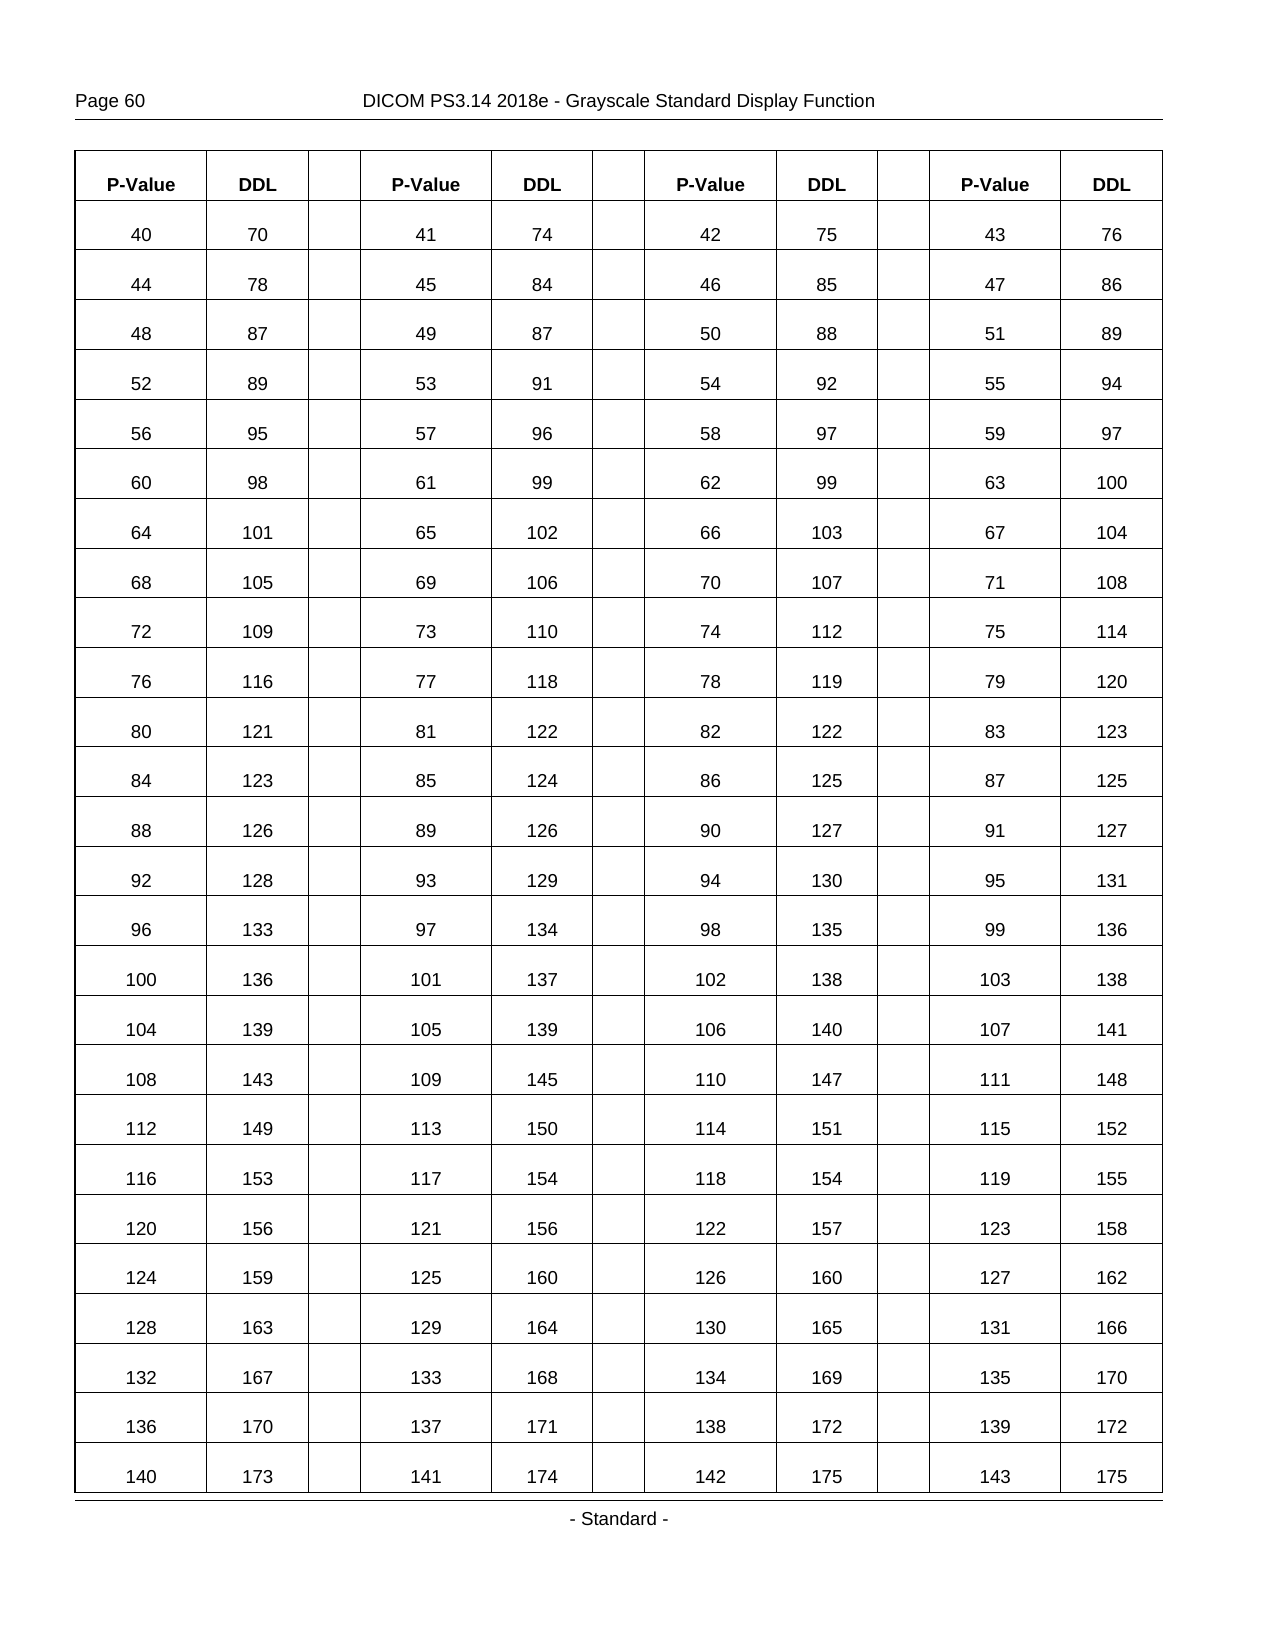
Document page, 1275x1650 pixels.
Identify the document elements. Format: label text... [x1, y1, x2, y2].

table_cell 174 [492, 1443, 592, 1492]
table_cell 118 [492, 648, 592, 697]
table_cell 95 [930, 847, 1060, 895]
table_cell 89 [1061, 300, 1162, 349]
table_cell 87 [492, 300, 592, 349]
table_cell 136 [76, 1393, 206, 1442]
table_cell 159 [207, 1244, 308, 1293]
table_cell [593, 996, 644, 1044]
table_cell [593, 946, 644, 995]
table_cell 79 [930, 648, 1060, 697]
table_cell 56 [76, 400, 206, 448]
table_cell 123 [930, 1195, 1060, 1243]
table_cell 140 [76, 1443, 206, 1492]
table_cell 175 [777, 1443, 877, 1492]
table_cell [309, 1443, 360, 1492]
table_cell 149 [207, 1095, 308, 1144]
table_cell [878, 1344, 929, 1392]
table_cell 135 [930, 1344, 1060, 1392]
table_cell 138 [645, 1393, 776, 1442]
table_cell 166 [1061, 1294, 1162, 1342]
table_cell [593, 1095, 644, 1144]
table_cell [309, 996, 360, 1044]
table_cell 119 [930, 1145, 1060, 1193]
table_cell 118 [645, 1145, 776, 1193]
table_cell [593, 1145, 644, 1193]
table_cell 84 [76, 747, 206, 796]
table_cell 127 [1061, 797, 1162, 846]
table_cell [878, 648, 929, 697]
table_cell 45 [361, 250, 491, 299]
table_header P-Value [76, 151, 206, 200]
table_cell [593, 896, 644, 945]
table_cell [878, 1095, 929, 1144]
table_cell 156 [492, 1195, 592, 1243]
table_cell 120 [1061, 648, 1162, 697]
table_cell 88 [76, 797, 206, 846]
table_cell [309, 598, 360, 647]
table_cell 74 [645, 598, 776, 647]
table_cell 97 [777, 400, 877, 448]
table_cell 160 [777, 1244, 877, 1293]
table_cell 111 [930, 1045, 1060, 1094]
table_cell [593, 797, 644, 846]
table_cell 78 [645, 648, 776, 697]
table_cell [878, 499, 929, 547]
table_cell 122 [492, 698, 592, 746]
table_cell [593, 201, 644, 249]
table_cell 41 [361, 201, 491, 249]
table_header P-Value [645, 151, 776, 200]
table_cell [593, 1344, 644, 1392]
table_cell 52 [76, 350, 206, 398]
table_cell [309, 250, 360, 299]
table_cell 88 [777, 300, 877, 349]
table_cell 140 [777, 996, 877, 1044]
table_cell 83 [930, 698, 1060, 746]
table_cell [593, 300, 644, 349]
table_cell 133 [207, 896, 308, 945]
table_cell 125 [361, 1244, 491, 1293]
table_cell 46 [645, 250, 776, 299]
table_cell 121 [207, 698, 308, 746]
table_cell 98 [207, 449, 308, 498]
table_cell 68 [76, 549, 206, 597]
table_cell 105 [207, 549, 308, 597]
table_cell 120 [76, 1195, 206, 1243]
table_cell 97 [1061, 400, 1162, 448]
table_cell 50 [645, 300, 776, 349]
table_cell 77 [361, 648, 491, 697]
table_cell [878, 1294, 929, 1342]
table_cell 153 [207, 1145, 308, 1193]
table_cell 112 [76, 1095, 206, 1144]
table_header [309, 151, 360, 200]
table_cell 125 [777, 747, 877, 796]
table_cell 63 [930, 449, 1060, 498]
table_cell 40 [76, 201, 206, 249]
table_cell 130 [777, 847, 877, 895]
table_cell 116 [207, 648, 308, 697]
table_cell 110 [645, 1045, 776, 1094]
table_cell 126 [207, 797, 308, 846]
table_cell [593, 400, 644, 448]
table_cell [593, 698, 644, 746]
table_cell [309, 1145, 360, 1193]
table_cell [878, 1145, 929, 1193]
table_cell [309, 449, 360, 498]
table_cell 172 [777, 1393, 877, 1442]
table_cell 119 [777, 648, 877, 697]
table_header [593, 151, 644, 200]
table_cell 124 [492, 747, 592, 796]
table_cell 42 [645, 201, 776, 249]
table_cell 60 [76, 449, 206, 498]
table_cell [309, 1244, 360, 1293]
table_cell 73 [361, 598, 491, 647]
table_cell 137 [361, 1393, 491, 1442]
table_cell 95 [207, 400, 308, 448]
table_cell 136 [1061, 896, 1162, 945]
table_cell 89 [207, 350, 308, 398]
table_cell 57 [361, 400, 491, 448]
table_cell 86 [1061, 250, 1162, 299]
table_cell 102 [645, 946, 776, 995]
table_cell 148 [1061, 1045, 1162, 1094]
table_cell [309, 300, 360, 349]
table_cell [878, 1244, 929, 1293]
table_cell [593, 1294, 644, 1342]
table_cell [593, 648, 644, 697]
table_cell 85 [777, 250, 877, 299]
table_cell 99 [930, 896, 1060, 945]
table_cell 163 [207, 1294, 308, 1342]
table_cell 126 [492, 797, 592, 846]
table_cell 114 [645, 1095, 776, 1144]
table_cell [593, 449, 644, 498]
table_cell 76 [76, 648, 206, 697]
table_cell 138 [777, 946, 877, 995]
table_cell [593, 747, 644, 796]
table_cell 122 [777, 698, 877, 746]
table_cell 97 [361, 896, 491, 945]
table_cell [309, 350, 360, 398]
table_cell [593, 598, 644, 647]
table_cell [878, 300, 929, 349]
table_cell 94 [1061, 350, 1162, 398]
table_cell 143 [207, 1045, 308, 1094]
table_cell 102 [492, 499, 592, 547]
table_cell [878, 797, 929, 846]
table_cell 128 [207, 847, 308, 895]
table_header DDL [492, 151, 592, 200]
table_cell [593, 350, 644, 398]
table_cell 133 [361, 1344, 491, 1392]
table_cell 171 [492, 1393, 592, 1442]
table_cell 58 [645, 400, 776, 448]
table_cell 165 [777, 1294, 877, 1342]
table_cell 131 [930, 1294, 1060, 1342]
table_cell 99 [492, 449, 592, 498]
table_cell 75 [930, 598, 1060, 647]
table_cell 85 [361, 747, 491, 796]
table_cell 87 [207, 300, 308, 349]
table_cell 104 [1061, 499, 1162, 547]
table_cell 112 [777, 598, 877, 647]
table_cell 142 [645, 1443, 776, 1492]
table_cell 172 [1061, 1393, 1162, 1442]
table_cell [878, 896, 929, 945]
table_cell 116 [76, 1145, 206, 1193]
table_cell 59 [930, 400, 1060, 448]
table_cell 130 [645, 1294, 776, 1342]
table_cell 134 [492, 896, 592, 945]
table_cell [309, 1045, 360, 1094]
table_cell 100 [1061, 449, 1162, 498]
table_cell [309, 201, 360, 249]
table_cell 139 [207, 996, 308, 1044]
table_cell 123 [207, 747, 308, 796]
table_cell 65 [361, 499, 491, 547]
table_header [878, 151, 929, 200]
table_cell 66 [645, 499, 776, 547]
table_cell 82 [645, 698, 776, 746]
table_cell [593, 1195, 644, 1243]
table_cell 61 [361, 449, 491, 498]
table_cell [309, 698, 360, 746]
table_cell 55 [930, 350, 1060, 398]
table_header DDL [777, 151, 877, 200]
table_cell 115 [930, 1095, 1060, 1144]
table_cell 157 [777, 1195, 877, 1243]
table_cell 87 [930, 747, 1060, 796]
table_cell 80 [76, 698, 206, 746]
table_cell 132 [76, 1344, 206, 1392]
table_cell 127 [777, 797, 877, 846]
table_cell 70 [207, 201, 308, 249]
table_cell [878, 250, 929, 299]
table_cell 141 [1061, 996, 1162, 1044]
table_cell 47 [930, 250, 1060, 299]
table_cell [878, 598, 929, 647]
table_cell 76 [1061, 201, 1162, 249]
table_cell 145 [492, 1045, 592, 1094]
table_cell [878, 1195, 929, 1243]
table_cell 70 [645, 549, 776, 597]
table_cell [309, 896, 360, 945]
table_cell 93 [361, 847, 491, 895]
table_cell 101 [207, 499, 308, 547]
table_cell 170 [1061, 1344, 1162, 1392]
table_cell 125 [1061, 747, 1162, 796]
table_cell 96 [492, 400, 592, 448]
table_cell 71 [930, 549, 1060, 597]
table_cell 64 [76, 499, 206, 547]
table_cell 75 [777, 201, 877, 249]
table_cell [593, 250, 644, 299]
table_cell [309, 549, 360, 597]
table_cell [878, 549, 929, 597]
table_cell 90 [645, 797, 776, 846]
table_cell 106 [492, 549, 592, 597]
table_cell 91 [492, 350, 592, 398]
table_cell [593, 499, 644, 547]
table_cell 108 [1061, 549, 1162, 597]
table_cell 92 [76, 847, 206, 895]
table_cell 54 [645, 350, 776, 398]
table_cell 126 [645, 1244, 776, 1293]
table_cell 110 [492, 598, 592, 647]
table_cell 150 [492, 1095, 592, 1144]
table_cell [878, 747, 929, 796]
table_cell 67 [930, 499, 1060, 547]
table_cell [593, 1443, 644, 1492]
table_cell 43 [930, 201, 1060, 249]
table_cell [309, 1393, 360, 1442]
table_cell 109 [361, 1045, 491, 1094]
table_cell [309, 747, 360, 796]
table_cell 175 [1061, 1443, 1162, 1492]
table_header P-Value [361, 151, 491, 200]
table_cell [309, 499, 360, 547]
table_cell 122 [645, 1195, 776, 1243]
table_cell 147 [777, 1045, 877, 1094]
table_cell [309, 797, 360, 846]
table_cell 107 [777, 549, 877, 597]
table_cell [878, 400, 929, 448]
table_cell 69 [361, 549, 491, 597]
table_cell [878, 996, 929, 1044]
table_cell [878, 1045, 929, 1094]
table_cell 72 [76, 598, 206, 647]
table_cell 117 [361, 1145, 491, 1193]
table_cell 156 [207, 1195, 308, 1243]
table_cell 151 [777, 1095, 877, 1144]
table_cell 78 [207, 250, 308, 299]
table_cell [878, 946, 929, 995]
table_cell 103 [930, 946, 1060, 995]
table_cell 160 [492, 1244, 592, 1293]
table_cell 139 [492, 996, 592, 1044]
table_cell 155 [1061, 1145, 1162, 1193]
table_cell 134 [645, 1344, 776, 1392]
table_cell 98 [645, 896, 776, 945]
table_cell 109 [207, 598, 308, 647]
table_cell 154 [777, 1145, 877, 1193]
table_cell 167 [207, 1344, 308, 1392]
table_cell 113 [361, 1095, 491, 1144]
table_cell [593, 549, 644, 597]
table_cell 128 [76, 1294, 206, 1342]
table_cell 129 [361, 1294, 491, 1342]
table_cell [309, 648, 360, 697]
table_cell 123 [1061, 698, 1162, 746]
table_cell [309, 847, 360, 895]
table_cell 100 [76, 946, 206, 995]
table_cell 92 [777, 350, 877, 398]
table_cell 152 [1061, 1095, 1162, 1144]
table_cell 154 [492, 1145, 592, 1193]
table_cell 121 [361, 1195, 491, 1243]
table_cell 101 [361, 946, 491, 995]
table_cell 105 [361, 996, 491, 1044]
table_cell 139 [930, 1393, 1060, 1442]
table_cell [878, 698, 929, 746]
table_cell [878, 1393, 929, 1442]
table_cell 48 [76, 300, 206, 349]
table_cell [878, 1443, 929, 1492]
table_cell [878, 350, 929, 398]
table_cell 162 [1061, 1244, 1162, 1293]
table_cell 74 [492, 201, 592, 249]
table_cell [878, 847, 929, 895]
table_cell 107 [930, 996, 1060, 1044]
table_cell 129 [492, 847, 592, 895]
table_cell 173 [207, 1443, 308, 1492]
table_cell 143 [930, 1443, 1060, 1492]
table_cell 62 [645, 449, 776, 498]
table_header DDL [1061, 151, 1162, 200]
table_header DDL [207, 151, 308, 200]
table_cell 99 [777, 449, 877, 498]
table_header P-Value [930, 151, 1060, 200]
table_cell 96 [76, 896, 206, 945]
table_cell 106 [645, 996, 776, 1044]
table_cell [878, 201, 929, 249]
table_cell 170 [207, 1393, 308, 1442]
table_cell [309, 1095, 360, 1144]
table_cell 86 [645, 747, 776, 796]
table_cell [309, 1294, 360, 1342]
table_cell 137 [492, 946, 592, 995]
table_cell 168 [492, 1344, 592, 1392]
table_cell 84 [492, 250, 592, 299]
table_cell [593, 1045, 644, 1094]
table_cell 114 [1061, 598, 1162, 647]
table_cell 141 [361, 1443, 491, 1492]
table_cell 169 [777, 1344, 877, 1392]
table_cell 135 [777, 896, 877, 945]
table_cell 124 [76, 1244, 206, 1293]
table_cell 51 [930, 300, 1060, 349]
table_cell 44 [76, 250, 206, 299]
table_cell [593, 847, 644, 895]
table_cell 127 [930, 1244, 1060, 1293]
table_cell 91 [930, 797, 1060, 846]
table_cell 136 [207, 946, 308, 995]
table_cell 53 [361, 350, 491, 398]
table_cell [878, 449, 929, 498]
table_cell 164 [492, 1294, 592, 1342]
table_cell 49 [361, 300, 491, 349]
table_cell 89 [361, 797, 491, 846]
table_cell [309, 946, 360, 995]
table_cell [309, 1195, 360, 1243]
table_cell 103 [777, 499, 877, 547]
table_cell [309, 1344, 360, 1392]
table_cell [593, 1244, 644, 1293]
table_cell 94 [645, 847, 776, 895]
table_cell 158 [1061, 1195, 1162, 1243]
table_cell 138 [1061, 946, 1162, 995]
table_cell 108 [76, 1045, 206, 1094]
table_cell [309, 400, 360, 448]
table_cell [593, 1393, 644, 1442]
table_cell 104 [76, 996, 206, 1044]
table_cell 131 [1061, 847, 1162, 895]
table_cell 81 [361, 698, 491, 746]
